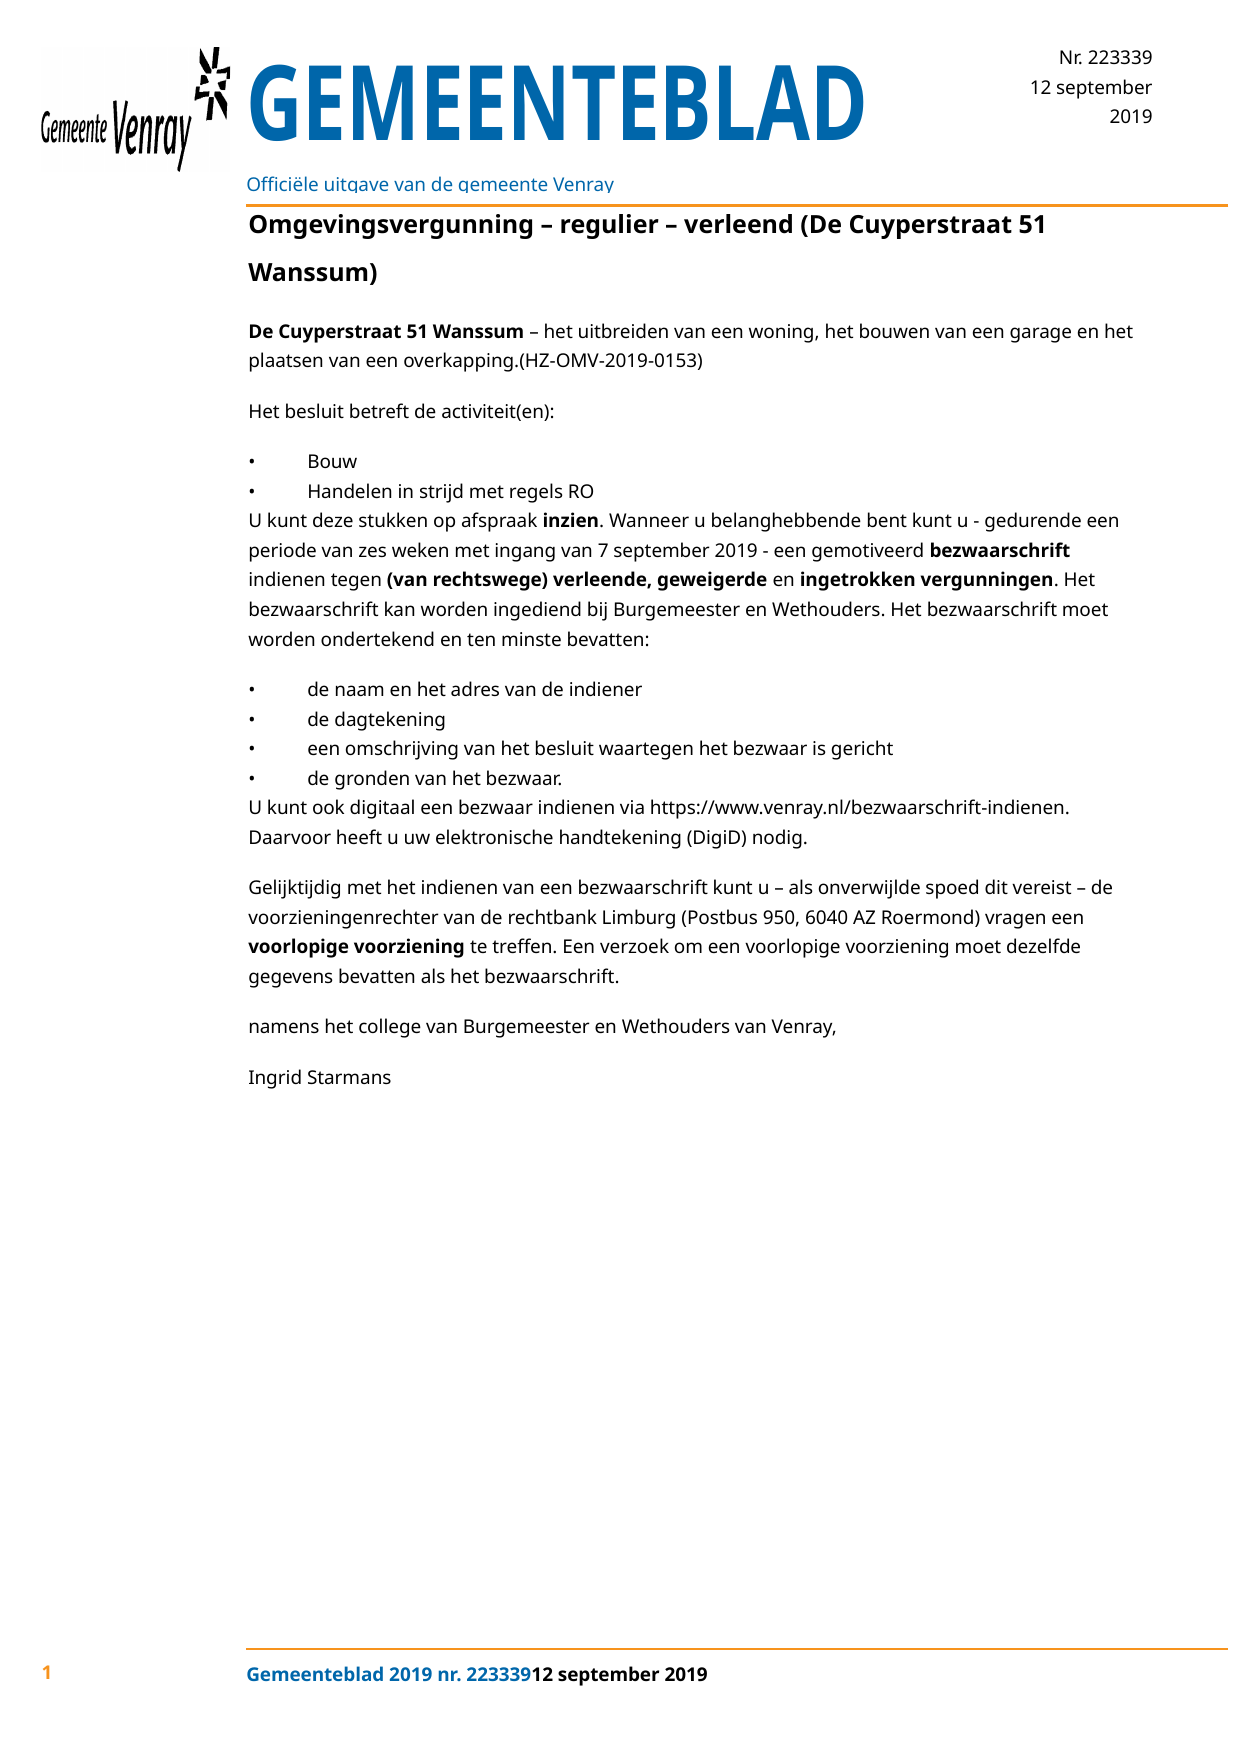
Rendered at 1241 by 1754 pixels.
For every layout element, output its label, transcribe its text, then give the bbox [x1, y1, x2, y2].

text Ingrid Starmans [248, 1064, 1152, 1090]
text U kunt ook digitaal een bezwaar indienen via https://www.venray.nl/bezwaarschrift-indienen. Daarvoor heeft u uw elektronische handtekening (DigiD) nodig. [248, 794, 1152, 850]
list de naam en het adres van de indiener [248, 676, 1152, 702]
list de gronden van het bezwaar. [248, 765, 1152, 791]
text De Cuyperstraat 51 Wanssum – het uitbreiden van een woning, het bouwen van een garage en het plaatsen van een overkapping.(HZ-OMV-2019-0153) [248, 318, 1152, 373]
list de dagtekening [248, 706, 1152, 732]
list een omschrijving van het besluit waartegen het bezwaar is gericht [248, 735, 1152, 761]
list Bouw [248, 448, 1152, 474]
list Handelen in strijd met regels RO [248, 478, 1152, 504]
text Omgevingsvergunning – regulier – verleend (De Cuyperstraat 51 Wanssum) [248, 207, 1152, 288]
picture [41, 47, 231, 172]
text Het besluit betreft de activiteit(en): [248, 398, 1152, 424]
text namens het college van Burgemeester en Wethouders van Venray, [248, 1014, 1152, 1039]
text U kunt deze stukken op afspraak inzien. Wanneer u belanghebbende bent kunt u - gedurende een periode van zes weken met ingang van 7 september 2019 - een gemotiveerd bezwaarschrift indienen tegen (van rechtswege) verleende, geweigerde en ingetrokken vergunningen. Het bezwaarschrift kan worden ingediend bij Burgemeester en Wethouders. Het bezwaarschrift moet worden ondertekend en ten minste bevatten: [248, 507, 1152, 652]
text Gelijktijdig met het indienen van een bezwaarschrift kunt u – als onverwijlde spoed dit vereist – de voorzieningenrechter van de rechtbank Limburg (Postbus 950, 6040 AZ Roermond) vragen een voorlopige voorziening te treffen. Een verzoek om een voorlopige voorziening moet dezelfde gegevens bevatten als het bezwaarschrift. [248, 874, 1152, 989]
